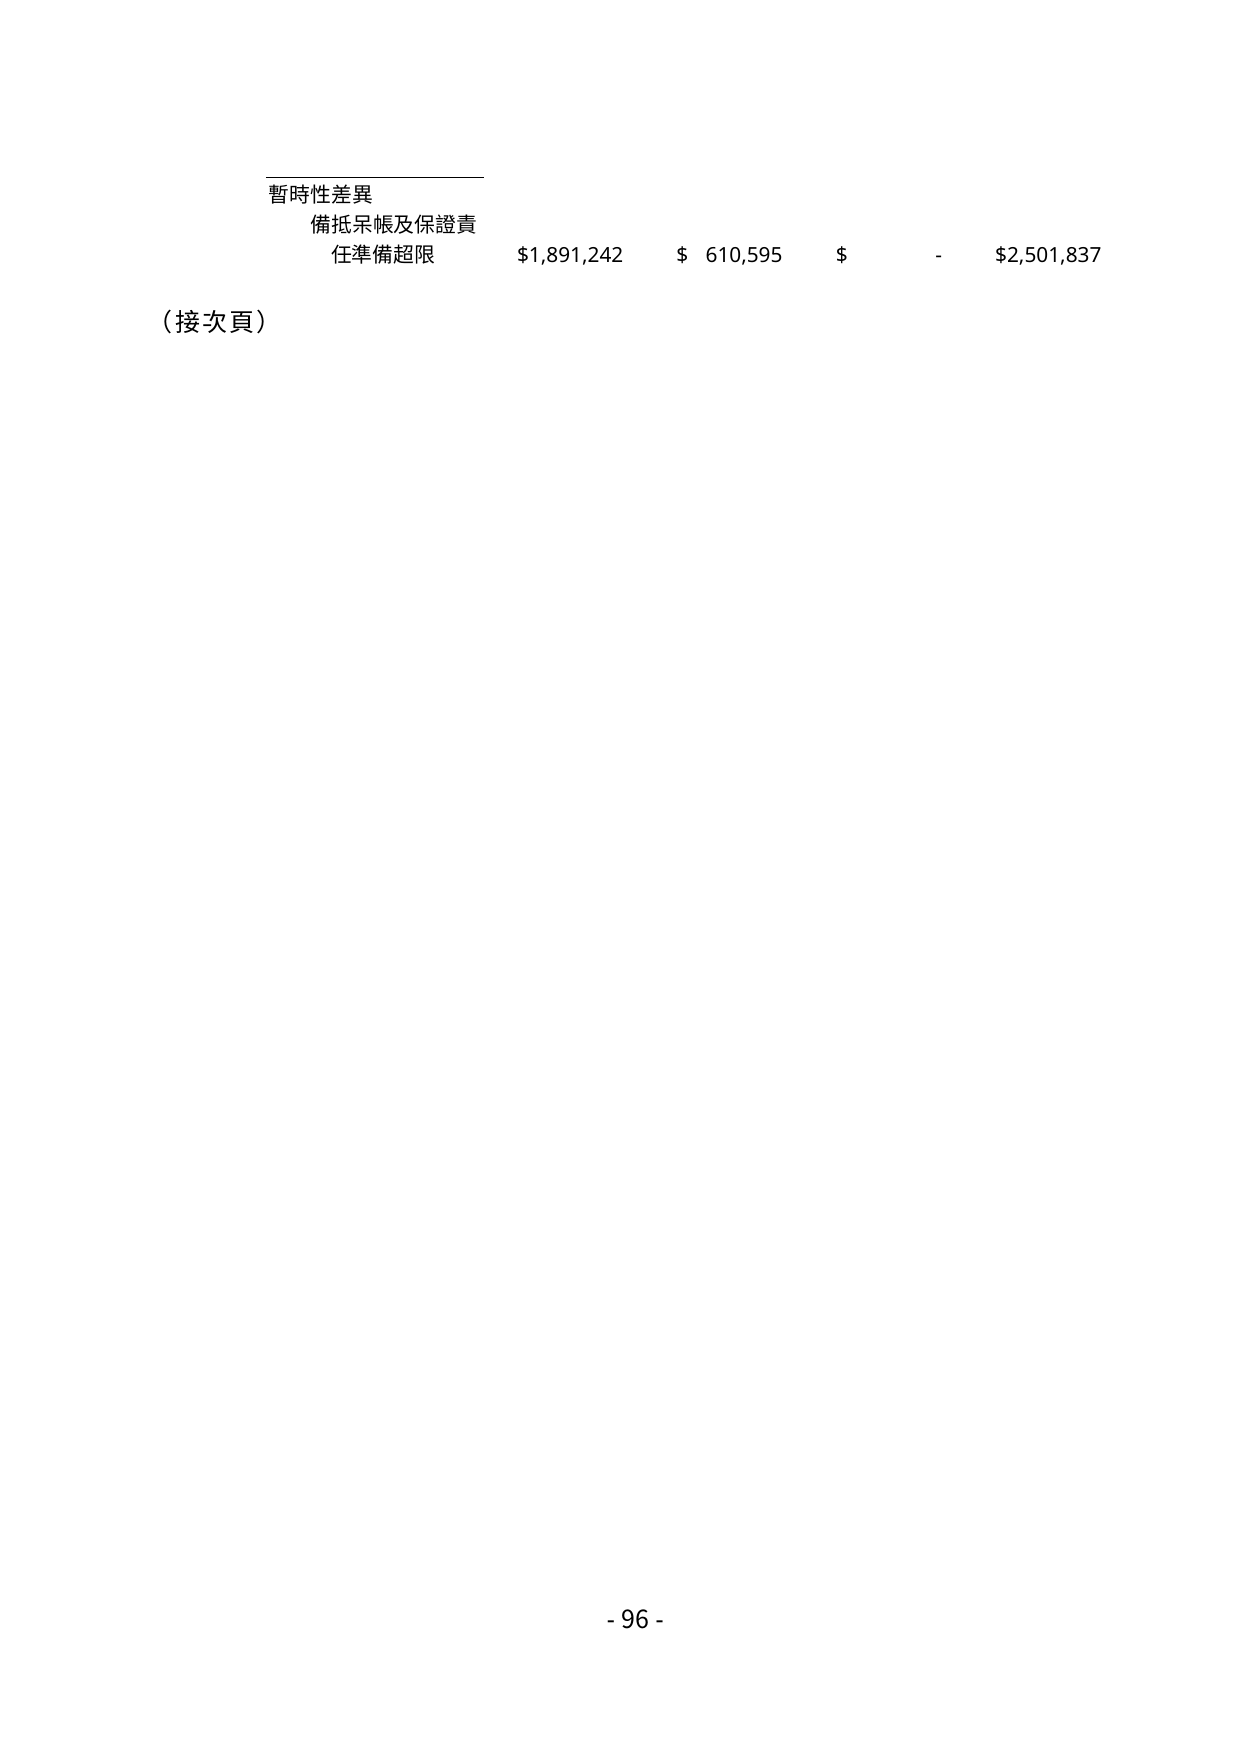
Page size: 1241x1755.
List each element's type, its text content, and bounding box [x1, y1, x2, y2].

table_cell 暫時性差異 [266, 178, 484, 208]
table_cell 備抵呆帳及保證責任準備超限 [266, 209, 484, 269]
table_cell [644, 209, 656, 269]
table_cell [815, 177, 962, 208]
table_cell [803, 209, 815, 269]
text （接次頁） [148, 303, 1122, 339]
table_cell [963, 177, 974, 208]
table_cell [496, 177, 644, 208]
table_cell $ 610,595 [656, 209, 803, 269]
table_cell [484, 209, 496, 269]
table_cell [963, 209, 974, 269]
table_cell [803, 177, 815, 208]
table_cell [644, 177, 656, 208]
table_cell [974, 177, 1122, 208]
table_cell [656, 177, 803, 208]
table_cell $ 2,501,837 [974, 209, 1122, 269]
table_cell $ - [815, 209, 962, 269]
table_cell [484, 177, 496, 208]
table_cell $ 1,891,242 [496, 209, 644, 269]
